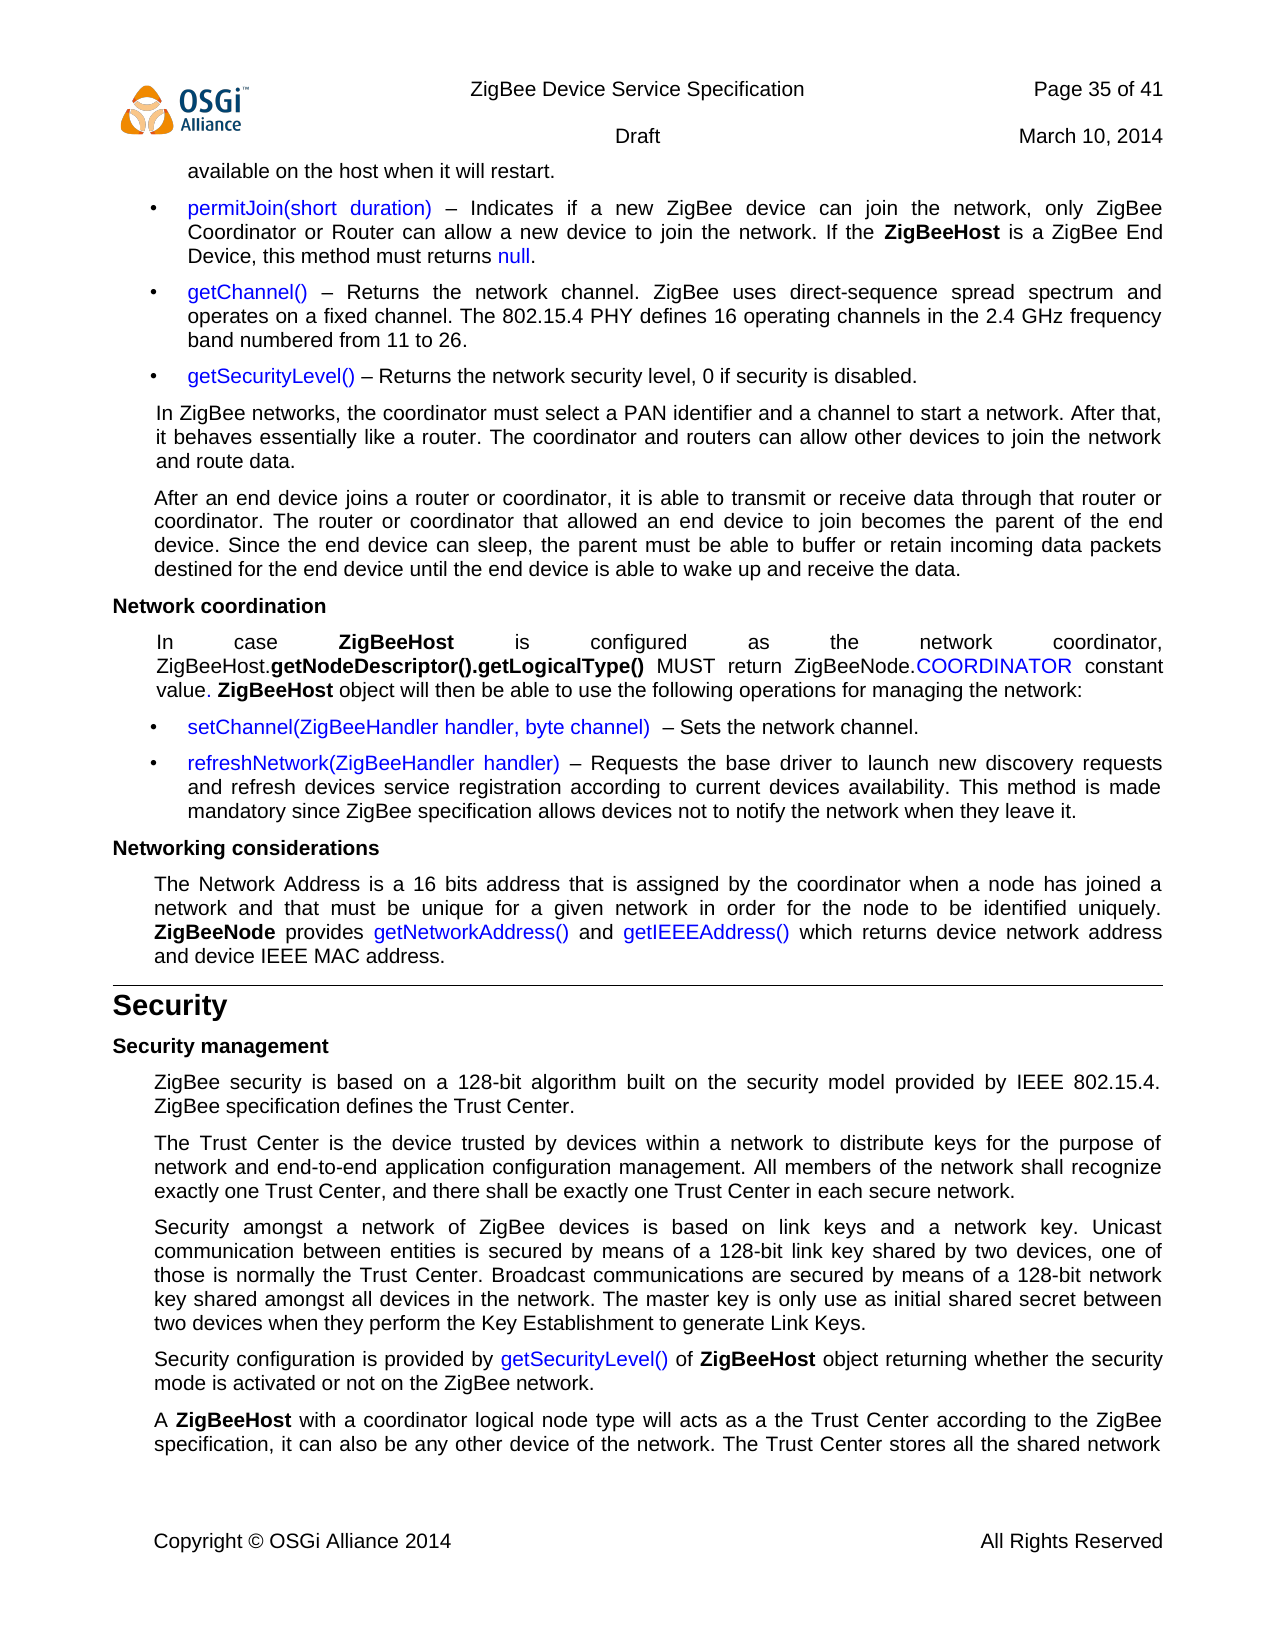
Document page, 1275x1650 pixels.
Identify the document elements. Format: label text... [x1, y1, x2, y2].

list refreshNetwork(ZigBeeHandler handler) – Requests the base driver to launch new discovery requests and refresh devices service registration according to current devices availability. This method is made mandatory since ZigBee specification allows devices not to notify the network when they leave it. [150, 751, 1163, 823]
picture [113, 78, 257, 142]
list Security management [112, 1034, 1163, 1058]
text Security amongst a network of ZigBee devices is based on link keys and a network key. Unicast communication between entities is secured by means of a 128-bit link key shared by two devices, one of those is normally the Trust Center. Broadcast communications are secured by means of a 128-bit network key shared amongst all devices in the network. The master key is only use as initial shared secret between two devices when they perform the Key Establishment to generate Link Keys. [154, 1215, 1163, 1335]
list available on the host when it will restart. [150, 159, 1163, 183]
text The Network Address is a 16 bits address that is assigned by the coordinator when a node has joined a network and that must be unique for a given network in order for the node to be identified uniquely. ZigBeeNode provides getNetworkAddress() and getIEEEAddress() which returns device network address and device IEEE MAC address. [154, 872, 1163, 968]
text Security configuration is provided by getSecurityLevel() of ZigBeeHost object returning whether the security mode is activated or not on the ZigBee network. [154, 1347, 1163, 1395]
text ZigBee security is based on a 128-bit algorithm built on the security model provided by IEEE 802.15.4. ZigBee specification defines the Trust Center. [154, 1070, 1163, 1118]
list setChannel(ZigBeeHandler handler, byte channel) – Sets the network channel. [150, 714, 1163, 738]
text A ZigBeeHost with a coordinator logical node type will acts as a the Trust Center according to the ZigBee specification, it can also be any other device of the network. The Trust Center stores all the shared network [154, 1408, 1163, 1456]
text Network coordination [112, 594, 1163, 618]
list getChannel() – Returns the network channel. ZigBee uses direct-sequence spread spectrum and operates on a fixed channel. The 802.15.4 PHY defines 16 operating channels in the 2.4 GHz frequency band numbered from 11 to 26. [150, 280, 1163, 352]
list permitJoin(short duration) – Indicates if a new ZigBee device can join the network, only ZigBee Coordinator or Router can allow a new device to join the network. If the ZigBeeHost is a ZigBee End Device, this method must returns null. [150, 195, 1163, 267]
list getSecurityLevel() – Returns the network security level, 0 if security is disabled. [150, 364, 1163, 388]
text In ZigBee networks, the coordinator must select a PAN identifier and a channel to start a network. After that, it behaves essentially like a router. The coordinator and routers can allow other devices to join the network and route data. [156, 401, 1163, 473]
text The Trust Center is the device trusted by devices within a network to distribute keys for the purpose of network and end-to-end application configuration management. All members of the network shall recognize exactly one Trust Center, and there shall be exactly one Trust Center in each secure network. [154, 1131, 1163, 1202]
list Networking considerations [112, 836, 1163, 859]
subtitle Security [112, 986, 1163, 1021]
text After an end device joins a router or coordinator, it is able to transmit or receive data through that router or coordinator. The router or coordinator that allowed an end device to join becomes the parent of the end device. Since the end device can sleep, the parent must be able to buffer or retain incoming data packets destined for the end device until the end device is able to wake up and receive the data. [154, 485, 1163, 581]
text In case ZigBeeHost is configured as the network coordinator, ZigBeeHost.getNodeDescriptor().getLogicalType() MUST return ZigBeeNode.COORDINATOR constant value. ZigBeeHost object will then be able to use the following operations for managing the network: [156, 630, 1163, 702]
